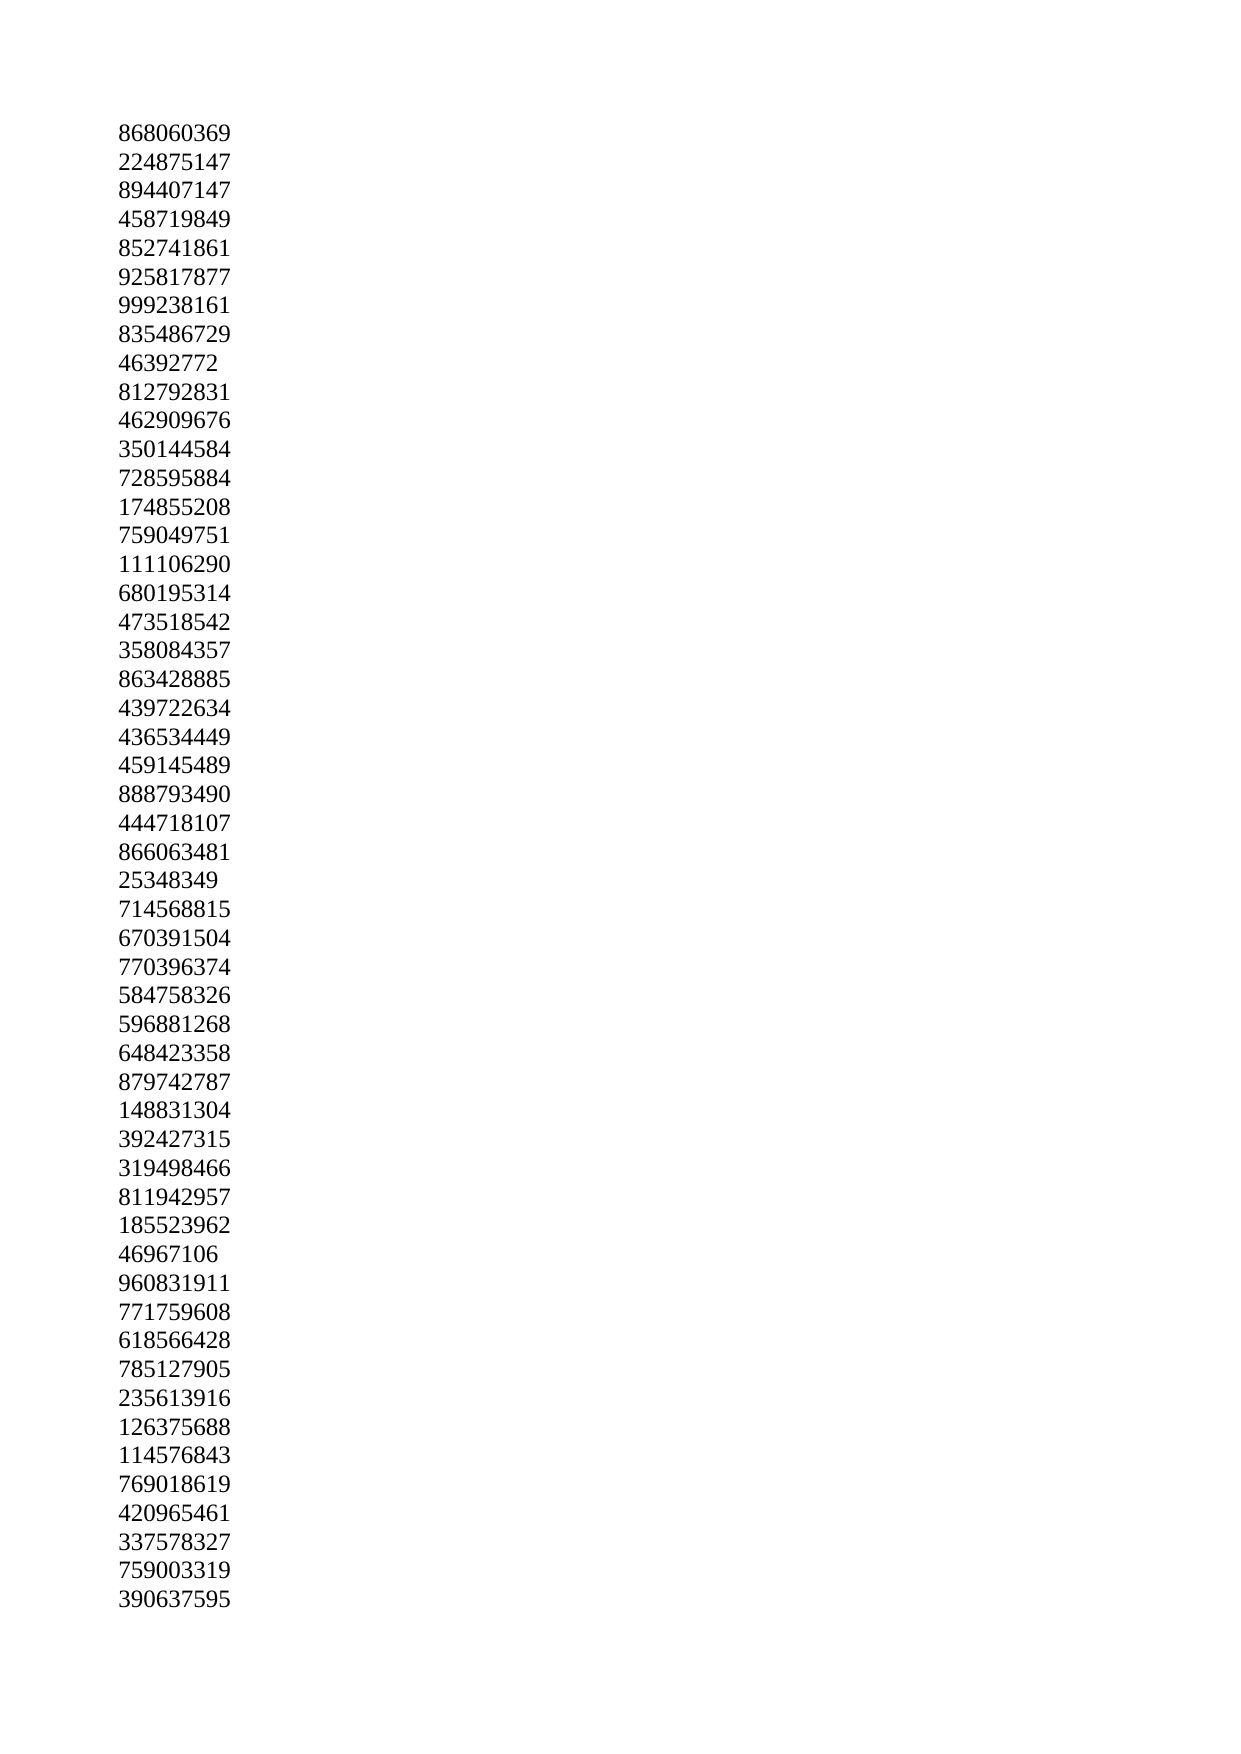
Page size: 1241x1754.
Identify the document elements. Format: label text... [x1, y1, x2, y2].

table_cell 680195314 [118, 578, 1122, 607]
table_cell 925817877 [118, 262, 1122, 291]
table_cell 785127905 [118, 1354, 1122, 1383]
table_cell 670391504 [118, 923, 1122, 952]
table_cell 459145489 [118, 751, 1122, 779]
table_cell 462909676 [118, 406, 1122, 434]
table_cell 224875147 [118, 147, 1122, 176]
table_cell 879742787 [118, 1067, 1122, 1096]
table_cell 863428885 [118, 664, 1122, 693]
table_cell 436534449 [118, 722, 1122, 751]
table_cell 812792831 [118, 377, 1122, 406]
table_cell 960831911 [118, 1268, 1122, 1297]
table_cell 337578327 [118, 1527, 1122, 1556]
table_cell 868060369 [118, 118, 1122, 147]
table_cell 618566428 [118, 1326, 1122, 1354]
table_cell 444718107 [118, 808, 1122, 837]
table_cell 235613916 [118, 1383, 1122, 1412]
table_cell 728595884 [118, 463, 1122, 492]
table_cell 584758326 [118, 981, 1122, 1009]
table_cell 852741861 [118, 233, 1122, 262]
table_cell 350144584 [118, 434, 1122, 463]
table_cell 25348349 [118, 866, 1122, 894]
table_cell 148831304 [118, 1096, 1122, 1124]
table_cell 769018619 [118, 1469, 1122, 1498]
table_cell 319498466 [118, 1153, 1122, 1182]
table_cell 866063481 [118, 837, 1122, 866]
table_cell 185523962 [118, 1211, 1122, 1239]
table_cell 46392772 [118, 348, 1122, 377]
table_cell 392427315 [118, 1124, 1122, 1153]
table_cell 714568815 [118, 894, 1122, 923]
table_cell 111106290 [118, 549, 1122, 578]
table_cell 458719849 [118, 204, 1122, 233]
table_cell 648423358 [118, 1038, 1122, 1067]
table_cell 811942957 [118, 1182, 1122, 1211]
table_cell 390637595 [118, 1584, 1122, 1613]
table_cell 770396374 [118, 952, 1122, 981]
table_cell 114576843 [118, 1441, 1122, 1469]
table_cell 596881268 [118, 1009, 1122, 1038]
table_cell 358084357 [118, 636, 1122, 664]
table_cell 126375688 [118, 1412, 1122, 1441]
table_cell 999238161 [118, 291, 1122, 319]
table_cell 894407147 [118, 176, 1122, 204]
table_cell 759003319 [118, 1556, 1122, 1584]
table_cell 759049751 [118, 521, 1122, 549]
table_cell 835486729 [118, 319, 1122, 348]
table_cell 439722634 [118, 693, 1122, 722]
table_cell 420965461 [118, 1498, 1122, 1527]
table_cell 473518542 [118, 607, 1122, 636]
table_cell 888793490 [118, 779, 1122, 808]
table_cell 174855208 [118, 492, 1122, 521]
table_cell 771759608 [118, 1297, 1122, 1326]
table_cell 46967106 [118, 1239, 1122, 1268]
